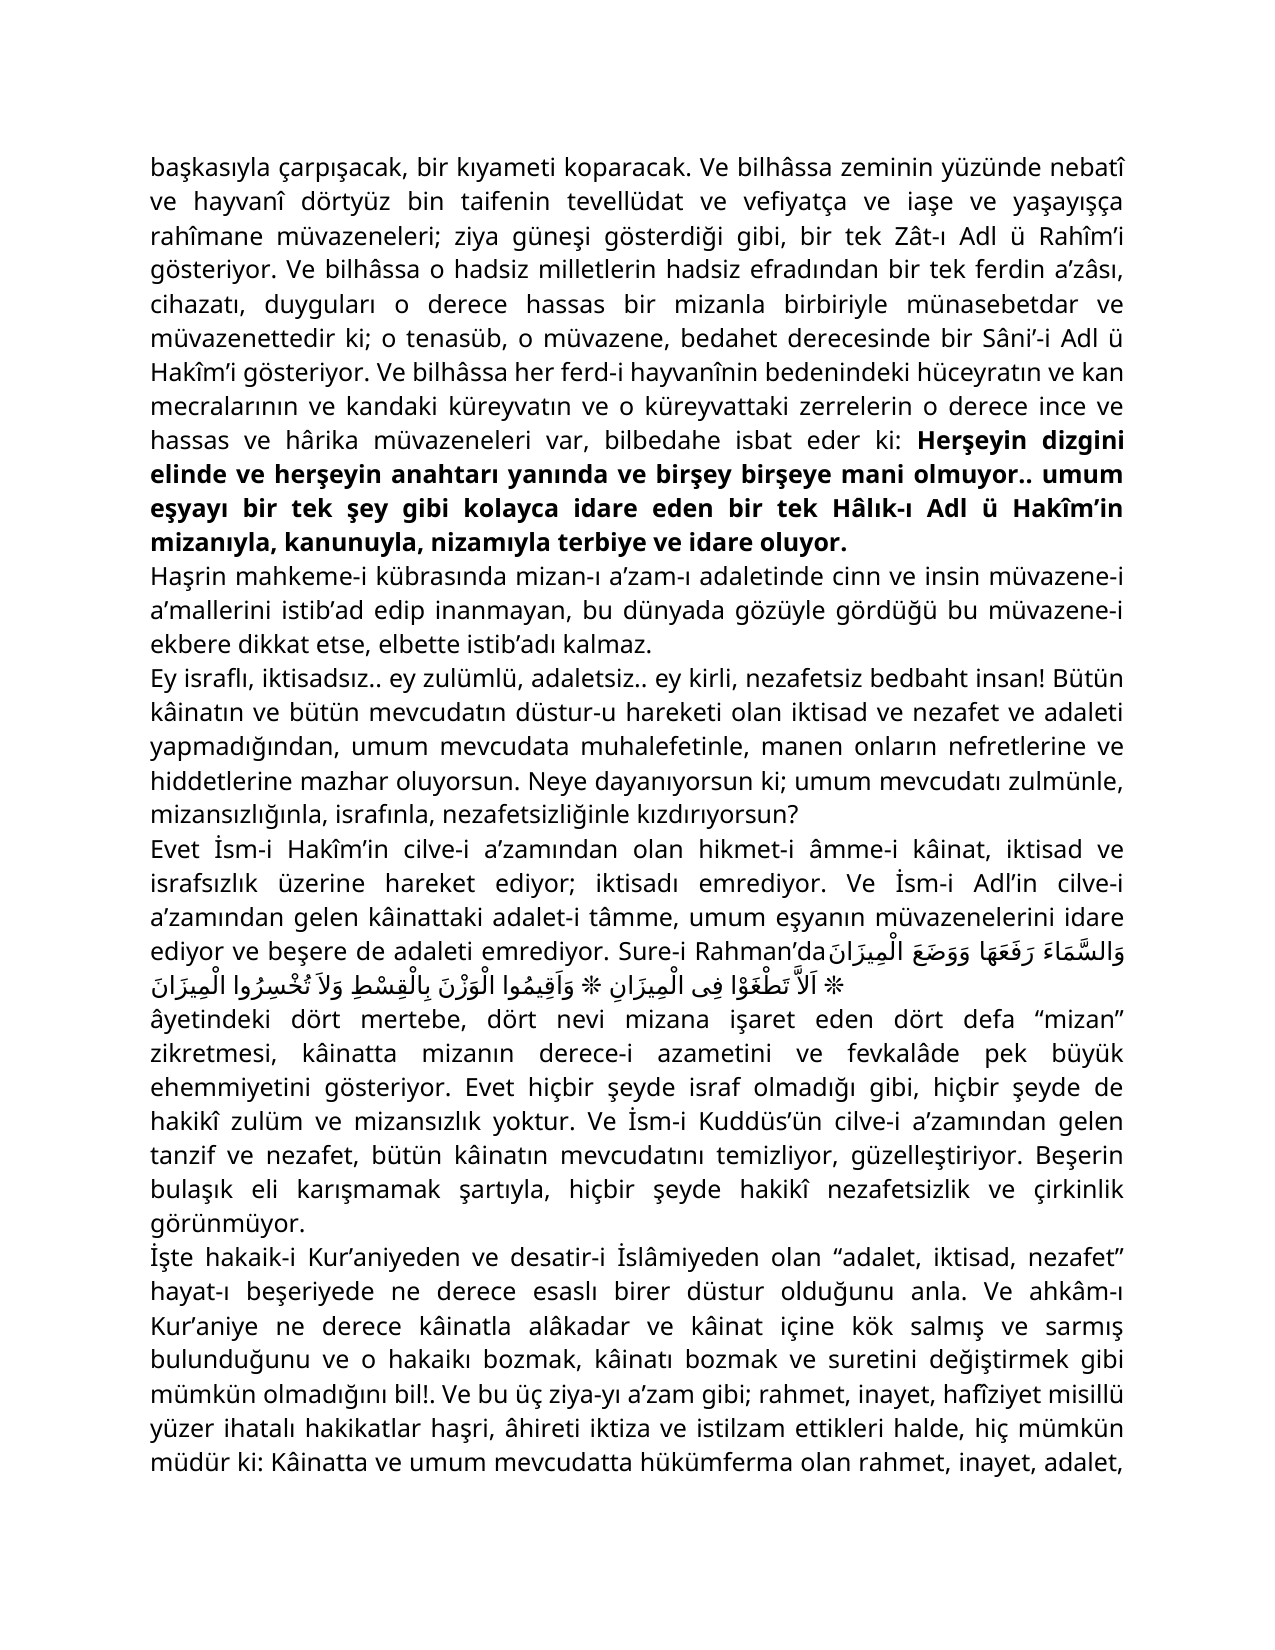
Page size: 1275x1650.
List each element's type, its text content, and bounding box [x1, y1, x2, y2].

text başkasıyla çarpışacak, bir kıyameti koparacak. Ve bilhâssa zeminin yüzünde nebatî ve hayvanî dörtyüz bin taifenin tevellüdat ve vefiyatça ve iaşe ve yaşayışça rahîmane müvazeneleri; ziya güneşi gösterdiği gibi, bir tek Zât-ı Adl ü Rahîm’i gösteriyor. Ve bilhâssa o hadsiz milletlerin hadsiz efradından bir tek ferdin a’zâsı, cihazatı, duyguları o derece hassas bir mizanla birbiriyle münasebetdar ve müvazenettedir ki; o tenasüb, o müvazene, bedahet derecesinde bir Sâni’-i Adl ü Hakîm’i gösteriyor. Ve bilhâssa her ferd-i hayvanînin bedenindeki hüceyratın ve kan mecralarının ve kandaki küreyvatın ve o küreyvattaki zerrelerin o derece ince ve hassas ve hârika müvazeneleri var, bilbedahe isbat eder ki: Herşeyin dizgini elinde ve herşeyin anahtarı yanında ve birşey birşeye mani olmuyor.. umum eşyayı bir tek şey gibi kolayca idare eden bir tek Hâlık-ı Adl ü Hakîm’in mizanıyla, kanunuyla, nizamıyla terbiye ve idare oluyor. [150, 150, 1125, 559]
text âyetindeki dört mertebe, dört nevi mizana işaret eden dört defa “mizan” zikretmesi, kâinatta mizanın derece-i azametini ve fevkalâde pek büyük ehemmiyetini gösteriyor. Evet hiçbir şeyde israf olmadığı gibi, hiçbir şeyde de hakikî zulüm ve mizansızlık yoktur. Ve İsm-i Kuddüs’ün cilve-i a’zamından gelen tanzif ve nezafet, bütün kâinatın mevcudatını temizliyor, güzelleştiriyor. Beşerin bulaşık eli karışmamak şartıyla, hiçbir şeyde hakikî nezafetsizlik ve çirkinlik görünmüyor. [150, 1002, 1125, 1240]
text Ey israflı, iktisadsız.. ey zulümlü, adaletsiz.. ey kirli, nezafetsiz bedbaht insan! Bütün kâinatın ve bütün mevcudatın düstur-u hareketi olan iktisad ve nezafet ve adaleti yapmadığından, umum mevcudata muhalefetinle, manen onların nefretlerine ve hiddetlerine mazhar oluyorsun. Neye dayanıyorsun ki; umum mevcudatı zulmünle, mizansızlığınla, israfınla, nezafetsizliğinle kızdırıyorsun? [150, 661, 1125, 831]
text İşte hakaik-i Kur’aniyeden ve desatir-i İslâmiyeden olan “adalet, iktisad, nezafet” hayat-ı beşeriyede ne derece esaslı birer düstur olduğunu anla. Ve ahkâm-ı Kur’aniye ne derece kâinatla alâkadar ve kâinat içine kök salmış ve sarmış bulunduğunu ve o hakaikı bozmak, kâinatı bozmak ve suretini değiştirmek gibi mümkün olmadığını bil!. Ve bu üç ziya-yı a’zam gibi; rahmet, inayet, hafîziyet misillü yüzer ihatalı hakikatlar haşri, âhireti iktiza ve istilzam ettikleri halde, hiç mümkün müdür ki: Kâinatta ve umum mevcudatta hükümferma olan rahmet, inayet, adalet, [150, 1240, 1125, 1478]
text Haşrin mahkeme-i kübrasında mizan-ı a’zam-ı adaletinde cinn ve insin müvazene-i a’mallerini istib’ad edip inanmayan, bu dünyada gözüyle gördüğü bu müvazene-i ekbere dikkat etse, elbette istib’adı kalmaz. [150, 559, 1125, 661]
text Evet İsm-i Hakîm’in cilve-i a’zamından olan hikmet-i âmme-i kâinat, iktisad ve israfsızlık üzerine hareket ediyor; iktisadı emrediyor. Ve İsm-i Adl’in cilve-i a’zamından gelen kâinattaki adalet-i tâmme, umum eşyanın müvazenelerini idare ediyor ve beşere de adaleti emrediyor. Sure-i Rahman’daوَالسَّمَاءَ رَفَعَهَا وَوَضَعَ الْمِيزَانَ ❊ اَلاَّ تَطْغَوْا فِى الْمِيزَانِ ❊ وَاَقِيمُوا الْوَزْنَ بِالْقِسْطِ وَلاَ تُخْسِرُوا الْمِيزَانَ [150, 831, 1125, 1002]
